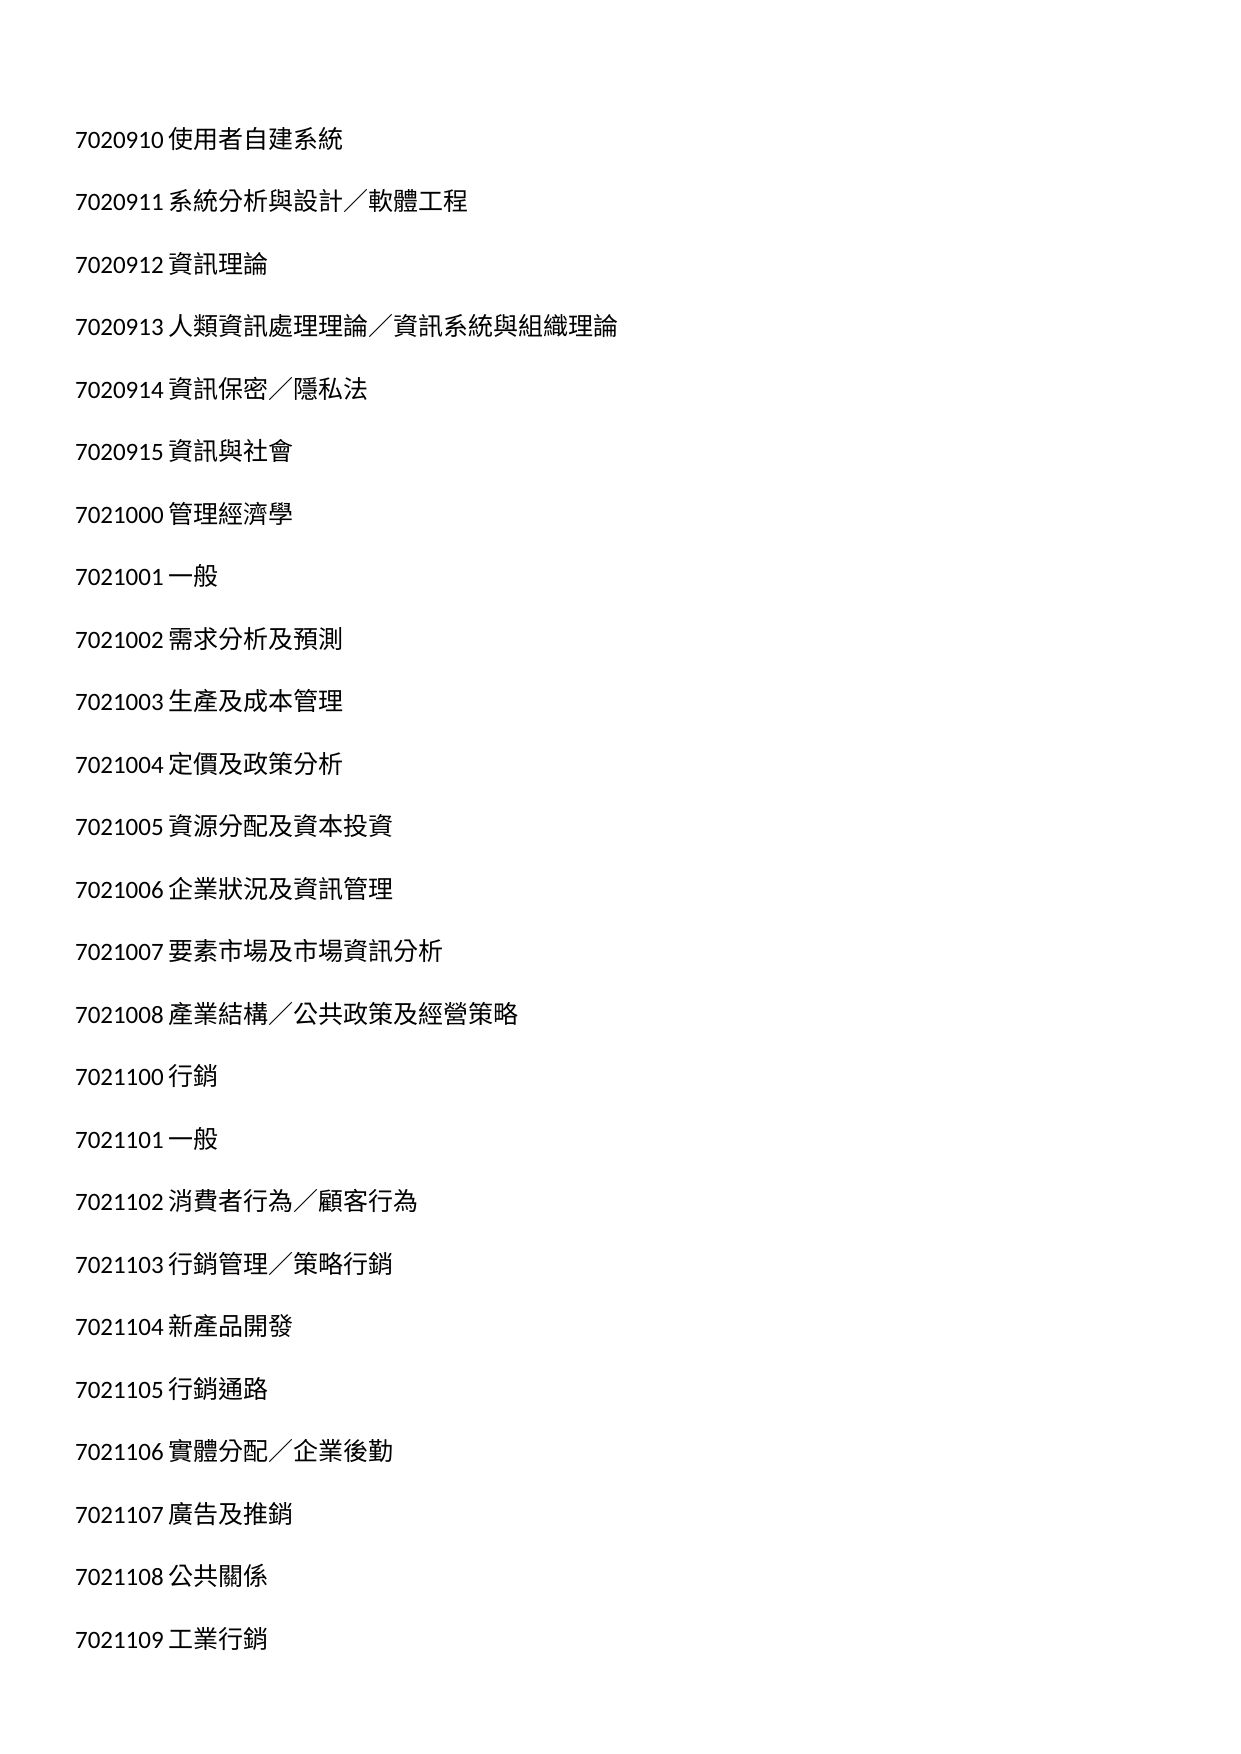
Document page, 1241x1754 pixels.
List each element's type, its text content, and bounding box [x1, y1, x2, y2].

text 7020911系統分析與設計／軟體工程 [75, 158, 1165, 221]
text 7021108公共關係 [75, 1533, 1165, 1596]
text 7021102消費者行為／顧客行為 [75, 1158, 1165, 1221]
text 7021006企業狀況及資訊管理 [75, 846, 1165, 908]
text 7020915資訊與社會 [75, 408, 1165, 471]
text 7021101一般 [75, 1096, 1165, 1158]
text 7021000管理經濟學 [75, 471, 1165, 533]
text 7021004定價及政策分析 [75, 721, 1165, 783]
text 7021109工業行銷 [75, 1596, 1165, 1658]
text 7021105行銷通路 [75, 1346, 1165, 1408]
text 7021005資源分配及資本投資 [75, 783, 1165, 846]
text 7021103行銷管理／策略行銷 [75, 1221, 1165, 1283]
text 7021002需求分析及預測 [75, 596, 1165, 658]
text 7020913人類資訊處理理論／資訊系統與組織理論 [75, 283, 1165, 346]
text 7021003生產及成本管理 [75, 658, 1165, 721]
text 7020912資訊理論 [75, 221, 1165, 283]
text 7021008產業結構／公共政策及經營策略 [75, 971, 1165, 1033]
text 7021107廣告及推銷 [75, 1471, 1165, 1533]
text 7021100行銷 [75, 1033, 1165, 1096]
text 7021104新產品開發 [75, 1283, 1165, 1346]
text 7021007要素市場及市場資訊分析 [75, 908, 1165, 971]
text 7020914資訊保密／隱私法 [75, 346, 1165, 408]
text 7020910使用者自建系統 [75, 96, 1165, 158]
text 7021001一般 [75, 533, 1165, 596]
text 7021106實體分配／企業後勤 [75, 1408, 1165, 1471]
